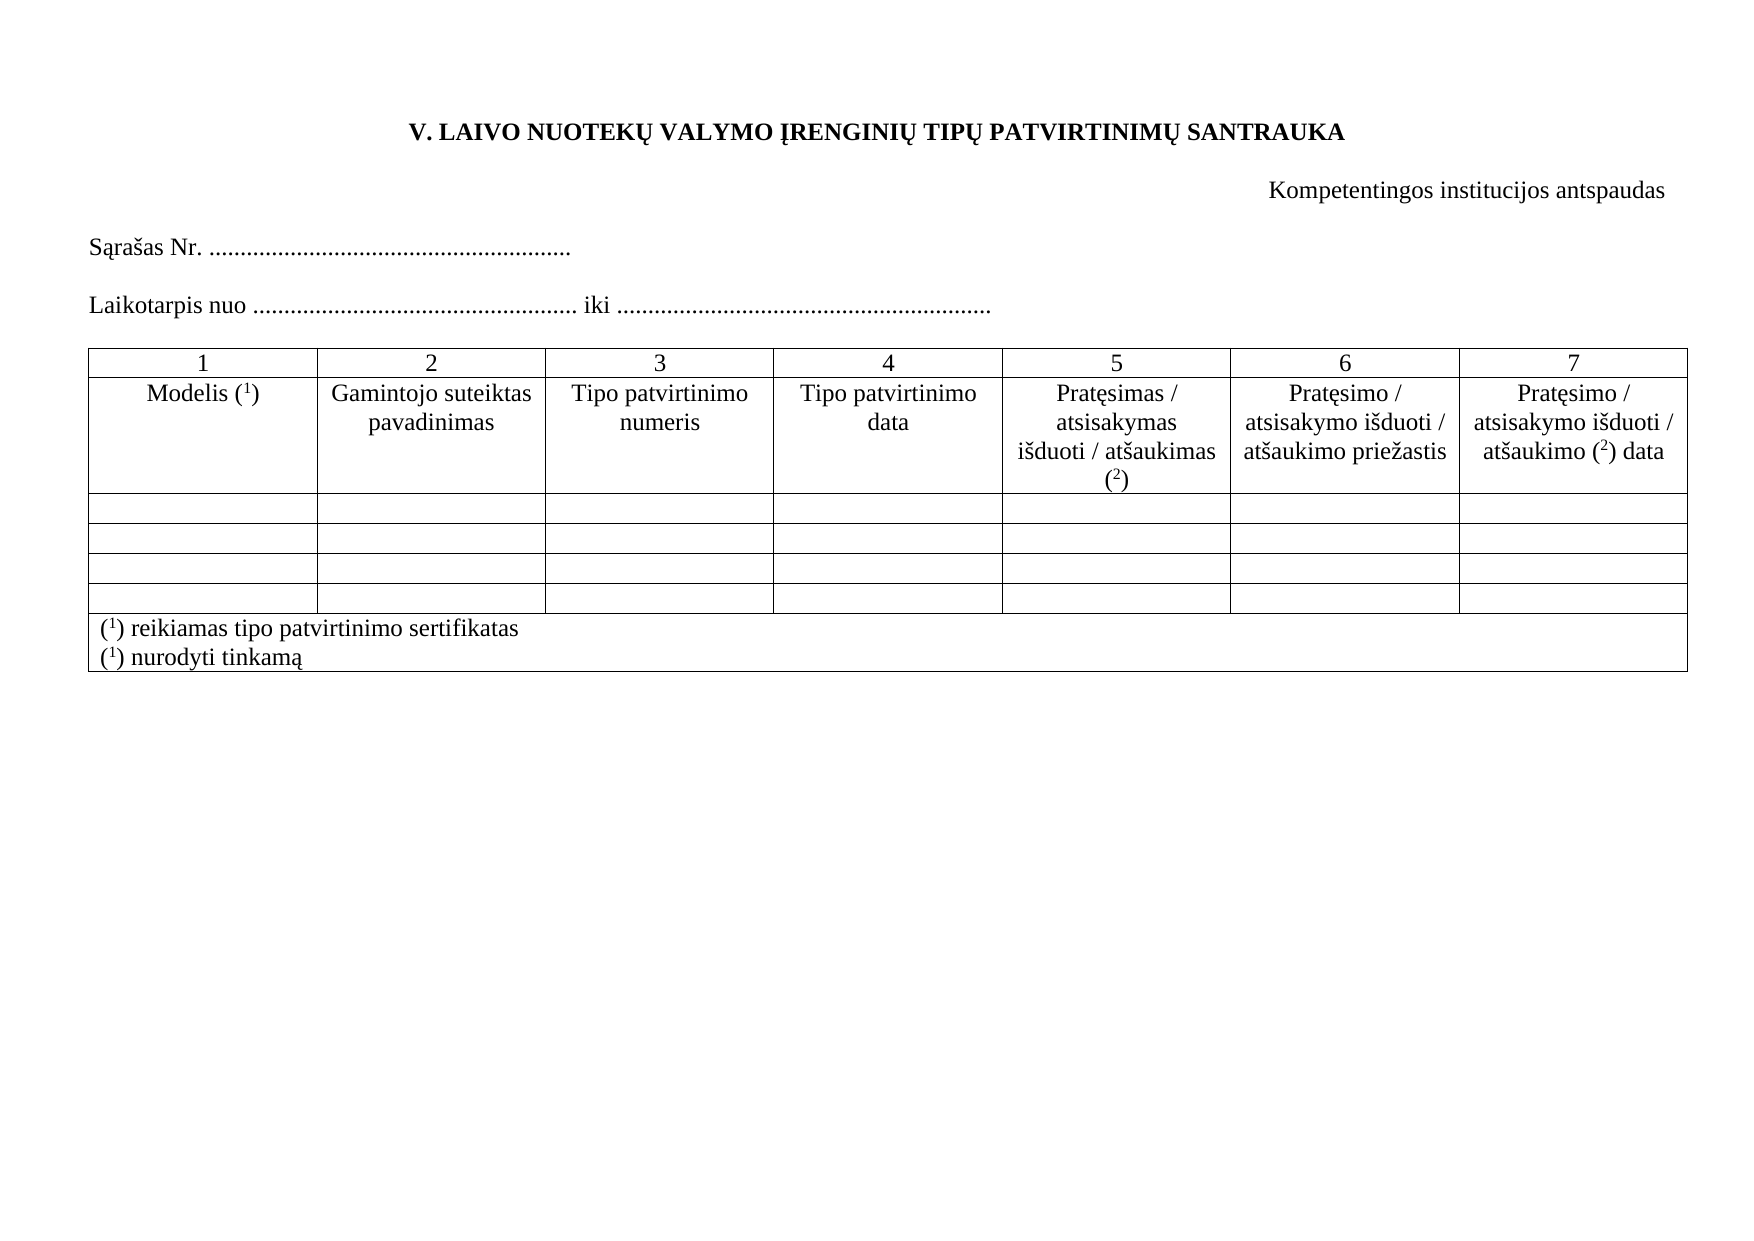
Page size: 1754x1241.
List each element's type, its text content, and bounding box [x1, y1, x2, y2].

table_cell (1) reikiamas tipo patvirtinimo sertifikatas (1) nurodyti tinkamą [89, 614, 1687, 671]
table_header 7 [1460, 349, 1687, 377]
table_cell [1003, 584, 1230, 612]
table_cell [1460, 524, 1687, 553]
table_cell [318, 494, 545, 523]
table_cell [1231, 554, 1459, 583]
table_header 3 [546, 349, 773, 377]
text Sąrašas Nr. .......................................................... [89, 232, 1665, 261]
table_cell Pratęsimas / atsisakymas išduoti / atšaukimas (2) [1003, 378, 1230, 493]
table_cell [1231, 524, 1459, 553]
table_header 4 [774, 349, 1002, 377]
table_cell [1003, 524, 1230, 553]
table_header 2 [318, 349, 545, 377]
table_header 5 [1003, 349, 1230, 377]
table_cell [546, 494, 773, 523]
table_cell [546, 554, 773, 583]
table_cell Modelis (1) [89, 378, 317, 493]
table_cell [1003, 554, 1230, 583]
table_cell [546, 584, 773, 612]
table_cell Pratęsimo / atsisakymo išduoti / atšaukimo (2) data [1460, 378, 1687, 493]
text Kompetentingos institucijos antspaudas [89, 175, 1665, 204]
table_cell [1231, 494, 1459, 523]
text V. LAIVO NUOTEKŲ VALYMO ĮRENGINIŲ TIPŲ PATVIRTINIMŲ SANTRAUKA [89, 117, 1665, 146]
table_cell [318, 524, 545, 553]
table_cell [89, 584, 317, 612]
table_cell [774, 584, 1002, 612]
table_cell [1460, 584, 1687, 612]
table_cell [1003, 494, 1230, 523]
table_cell [318, 554, 545, 583]
table_cell Gamintojo suteiktas pavadinimas [318, 378, 545, 493]
table_cell [89, 524, 317, 553]
table_cell [1231, 584, 1459, 612]
table_cell Tipo patvirtinimo data [774, 378, 1002, 493]
table_cell [1460, 494, 1687, 523]
table_header 6 [1231, 349, 1459, 377]
table_cell [1460, 554, 1687, 583]
table_cell [774, 554, 1002, 583]
table_cell [546, 524, 773, 553]
table_cell [318, 584, 545, 612]
table_cell Pratęsimo / atsisakymo išduoti / atšaukimo priežastis [1231, 378, 1459, 493]
table_cell [774, 524, 1002, 553]
table_cell Tipo patvirtinimo numeris [546, 378, 773, 493]
table_cell [774, 494, 1002, 523]
text Laikotarpis nuo .................................................... iki ............................................................ [89, 290, 1665, 319]
table_cell [89, 494, 317, 523]
table_header 1 [89, 349, 317, 377]
table_cell [89, 554, 317, 583]
